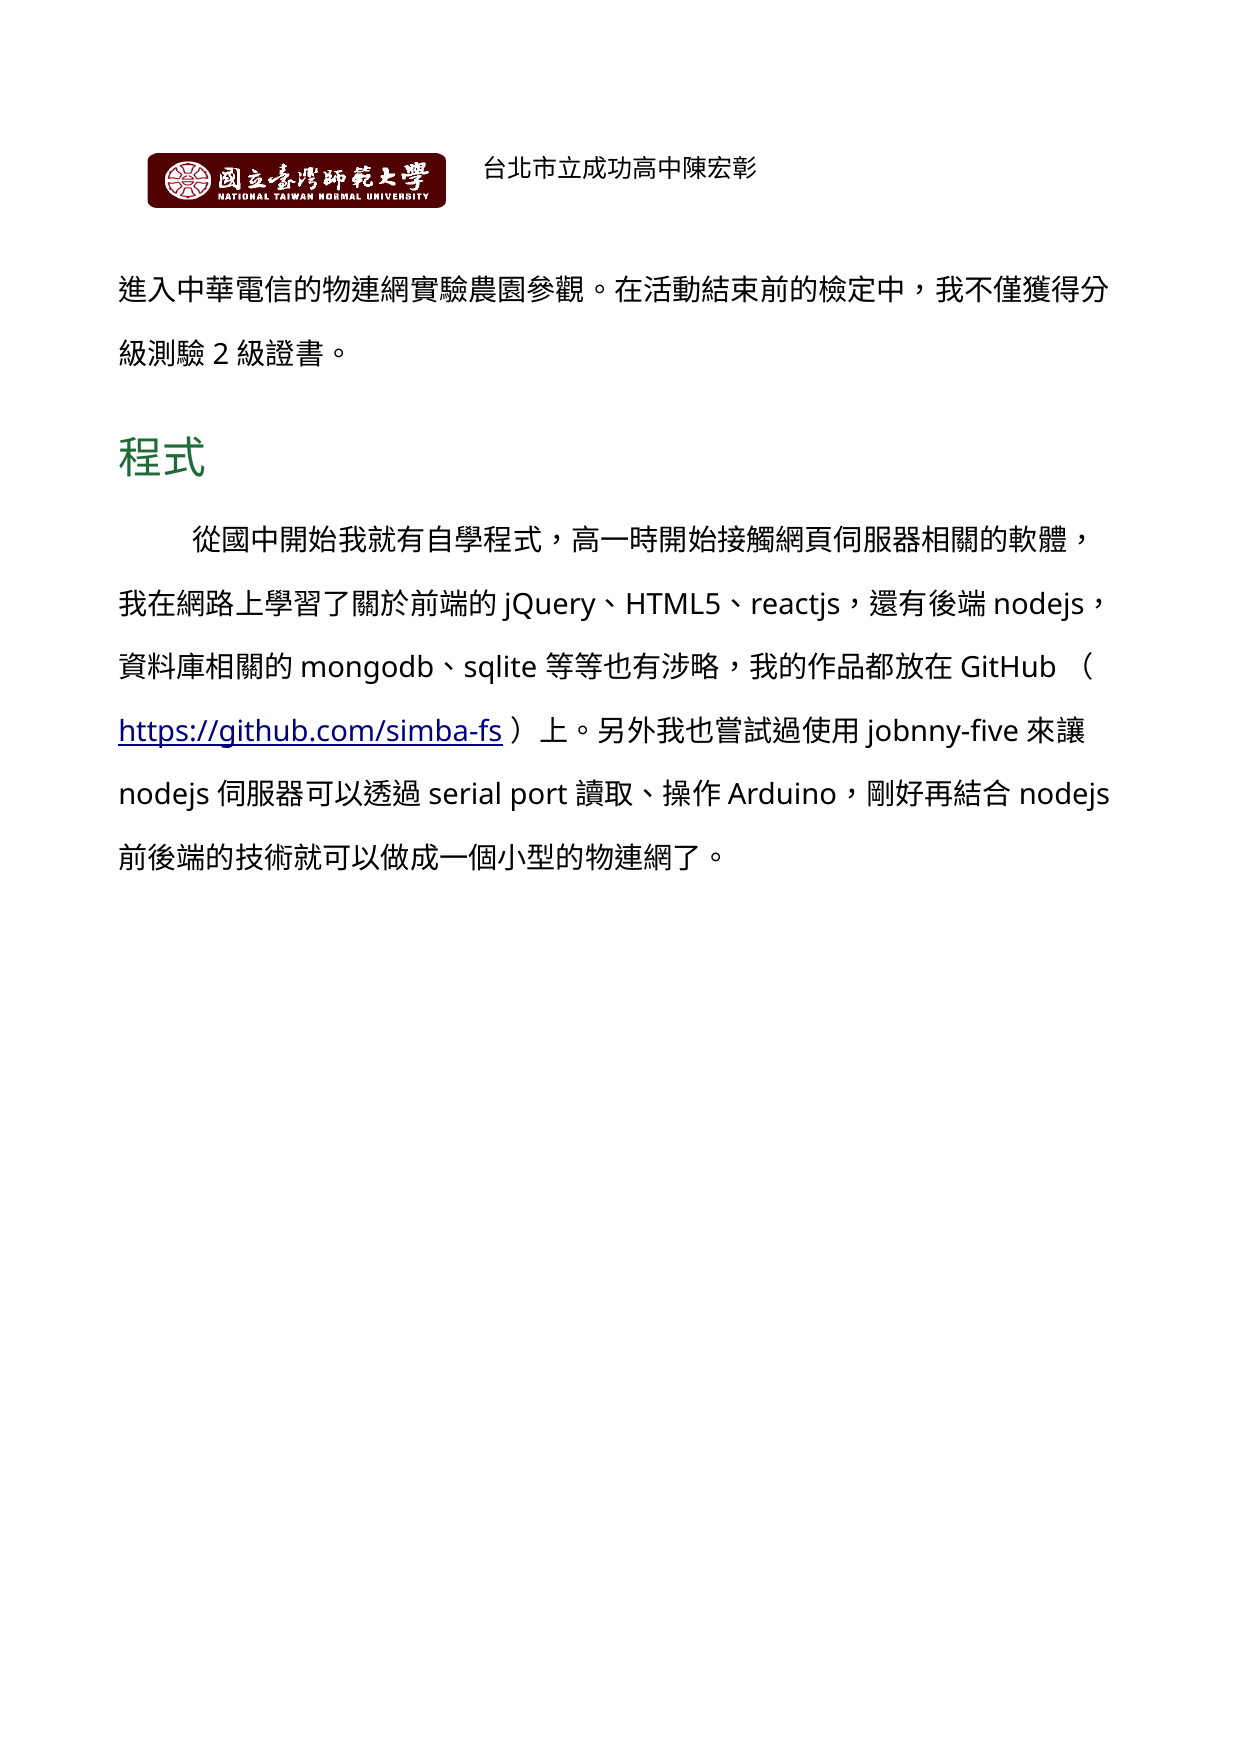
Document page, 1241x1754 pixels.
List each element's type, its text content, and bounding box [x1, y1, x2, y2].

text 進入中華電信的物連網實驗農園參觀。在活動結束前的檢定中，我不僅獲得分級測驗 2 級證書。 [118, 267, 1122, 373]
picture [147, 153, 446, 208]
text 從國中開始我就有自學程式，高一時開始接觸網頁伺服器相關的軟體，我在網路上學習了關於前端的 jQuery、HTML5、reactjs，還有後端 nodejs，資料庫相關的 mongodb、sqlite 等等也有涉略，我的作品都放在 GitHub （ https://github.com/simba-fs ）上。另外我也嘗試過使用 jobnny-five 來讓 nodejs 伺服器可以透過 serial port 讀取、操作 Arduino，剛好再結合 nodejs 前後端的技術就可以做成一個小型的物連網了。 [118, 517, 1122, 877]
subtitle 程式 [118, 423, 1122, 487]
